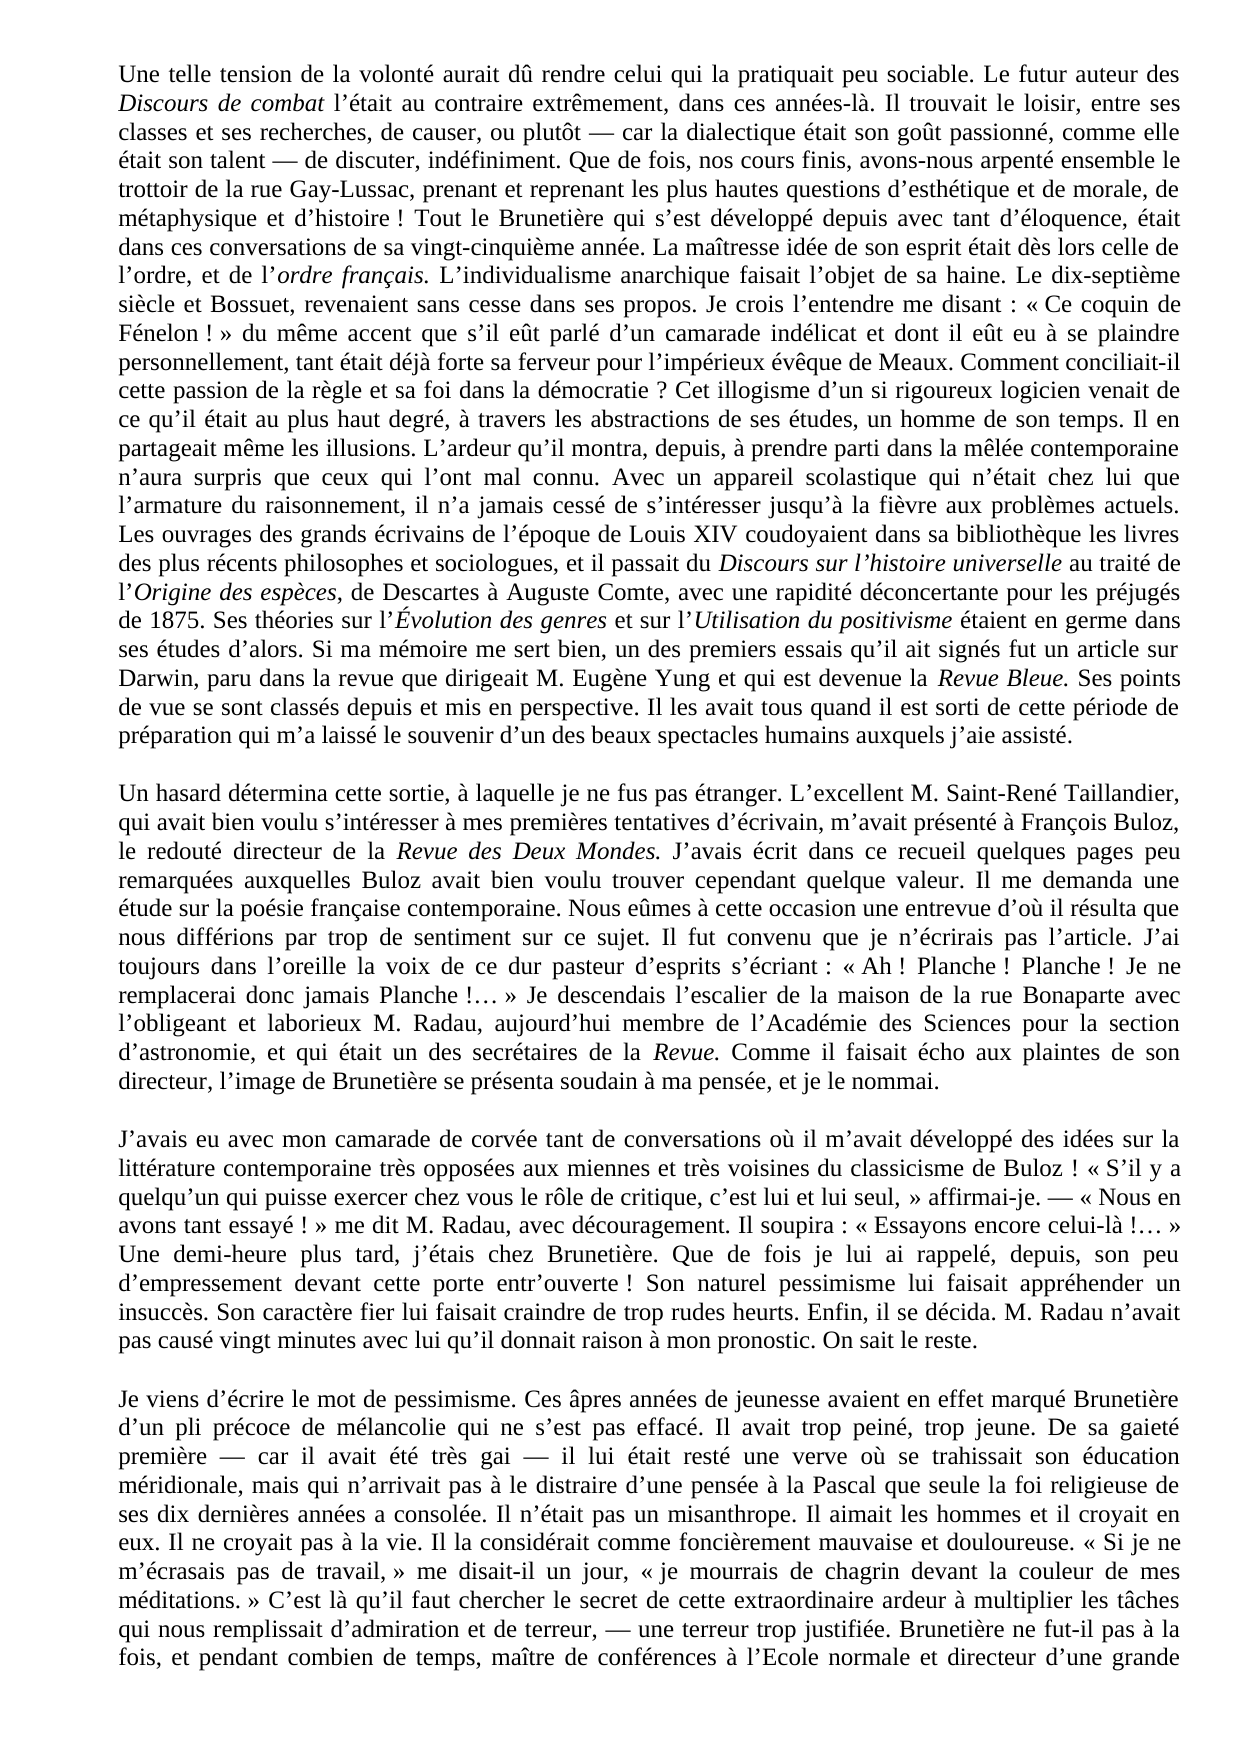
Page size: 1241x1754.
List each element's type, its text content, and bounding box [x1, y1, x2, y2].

text Un hasard détermina cette sortie, à laquelle je ne fus pas étranger. L’excellent M. Saint-René Taillandier, qui avait bien voulu s’intéresser à mes premières tentatives d’écrivain, m’avait présenté à François Buloz, le redouté directeur de la Revue des Deux Mondes. J’avais écrit dans ce recueil quelques pages peu remarquées auxquelles Buloz avait bien voulu trouver cependant quelque valeur. Il me demanda une étude sur la poésie française contemporaine. Nous eûmes à cette occasion une entrevue d’où il résulta que nous différions par trop de sentiment sur ce sujet. Il fut convenu que je n’écrirais pas l’article. J’ai toujours dans l’oreille la voix de ce dur pasteur d’esprits s’écriant : « Ah ! Planche ! Planche ! Je ne remplacerai donc jamais Planche !… » Je descendais l’escalier de la maison de la rue Bonaparte avec l’obligeant et laborieux M. Radau, aujourd’hui membre de l’Académie des Sciences pour la section d’astronomie, et qui était un des secrétaires de la Revue. Comme il faisait écho aux plaintes de son directeur, l’image de Brunetière se présenta soudain à ma pensée, et je le nommai. [118, 778, 1181, 1095]
text Je viens d’écrire le mot de pessimisme. Ces âpres années de jeunesse avaient en effet marqué Brunetière d’un pli précoce de mélancolie qui ne s’est pas effacé. Il avait trop peiné, trop jeune. De sa gaieté première — car il avait été très gai — il lui était resté une verve où se trahissait son éducation méridionale, mais qui n’arrivait pas à le distraire d’une pensée à la Pascal que seule la foi religieuse de ses dix dernières années a consolée. Il n’était pas un misanthrope. Il aimait les hommes et il croyait en eux. Il ne croyait pas à la vie. Il la considérait comme foncièrement mauvaise et douloureuse. « Si je ne m’écrasais pas de travail, » me disait-il un jour, « je mourrais de chagrin devant la couleur de mes méditations. » C’est là qu’il faut chercher le secret de cette extraordinaire ardeur à multiplier les tâches qui nous remplissait d’admiration et de terreur, — une terreur trop justifiée. Brunetière ne fut-il pas à la fois, et pendant combien de temps, maître de conférences à l’Ecole normale et directeur d’une grande [118, 1384, 1181, 1671]
text J’avais eu avec mon camarade de corvée tant de conversations où il m’avait développé des idées sur la littérature contemporaine très opposées aux miennes et très voisines du classicisme de Buloz ! « S’il y a quelqu’un qui puisse exercer chez vous le rôle de critique, c’est lui et lui seul, » affirmai-je. — « Nous en avons tant essayé ! » me dit M. Radau, avec découragement. Il soupira : « Essayons encore celui-là !… » Une demi-heure plus tard, j’étais chez Brunetière. Que de fois je lui ai rappelé, depuis, son peu d’empressement devant cette porte entr’ouverte ! Son naturel pessimisme lui faisait appréhender un insuccès. Son caractère fier lui faisait craindre de trop rudes heurts. Enfin, il se décida. M. Radau n’avait pas causé vingt minutes avec lui qu’il donnait raison à mon pronostic. On sait le reste. [118, 1124, 1181, 1354]
text Une telle tension de la volonté aurait dû rendre celui qui la pratiquait peu sociable. Le futur auteur des Discours de combat l’était au contraire extrêmement, dans ces années-là. Il trouvait le loisir, entre ses classes et ses recherches, de causer, ou plutôt — car la dialectique était son goût passionné, comme elle était son talent — de discuter, indéfiniment. Que de fois, nos cours finis, avons-nous arpenté ensemble le trottoir de la rue Gay-Lussac, prenant et reprenant les plus hautes questions d’esthétique et de morale, de métaphysique et d’histoire ! Tout le Brunetière qui s’est développé depuis avec tant d’éloquence, était dans ces conversations de sa vingt-cinquième année. La maîtresse idée de son esprit était dès lors celle de l’ordre, et de l’ordre français. L’individualisme anarchique faisait l’objet de sa haine. Le dix-septième siècle et Bossuet, revenaient sans cesse dans ses propos. Je crois l’entendre me disant : « Ce coquin de Fénelon ! » du même accent que s’il eût parlé d’un camarade indélicat et dont il eût eu à se plaindre personnellement, tant était déjà forte sa ferveur pour l’impérieux évêque de Meaux. Comment conciliait-il cette passion de la règle et sa foi dans la démocratie ? Cet illogisme d’un si rigoureux logicien venait de ce qu’il était au plus haut degré, à travers les abstractions de ses études, un homme de son temps. Il en partageait même les illusions. L’ardeur qu’il montra, depuis, à prendre parti dans la mêlée contemporaine n’aura surpris que ceux qui l’ont mal connu. Avec un appareil scolastique qui n’était chez lui que l’armature du raisonnement, il n’a jamais cessé de s’intéresser jusqu’à la fièvre aux problèmes actuels. Les ouvrages des grands écrivains de l’époque de Louis XIV coudoyaient dans sa bibliothèque les livres des plus récents philosophes et sociologues, et il passait du Discours sur l’histoire universelle au traité de l’Origine des espèces, de Descartes à Auguste Comte, avec une rapidité déconcertante pour les préjugés de 1875. Ses théories sur l’Évolution des genres et sur l’Utilisation du positivisme étaient en germe dans ses études d’alors. Si ma mémoire me sert bien, un des premiers essais qu’il ait signés fut un article sur Darwin, paru dans la revue que dirigeait M. Eugène Yung et qui est devenue la Revue Bleue. Ses points de vue se sont classés depuis et mis en perspective. Il les avait tous quand il est sorti de cette période de préparation qui m’a laissé le souvenir d’un des beaux spectacles humains auxquels j’aie assisté. [118, 59, 1181, 749]
